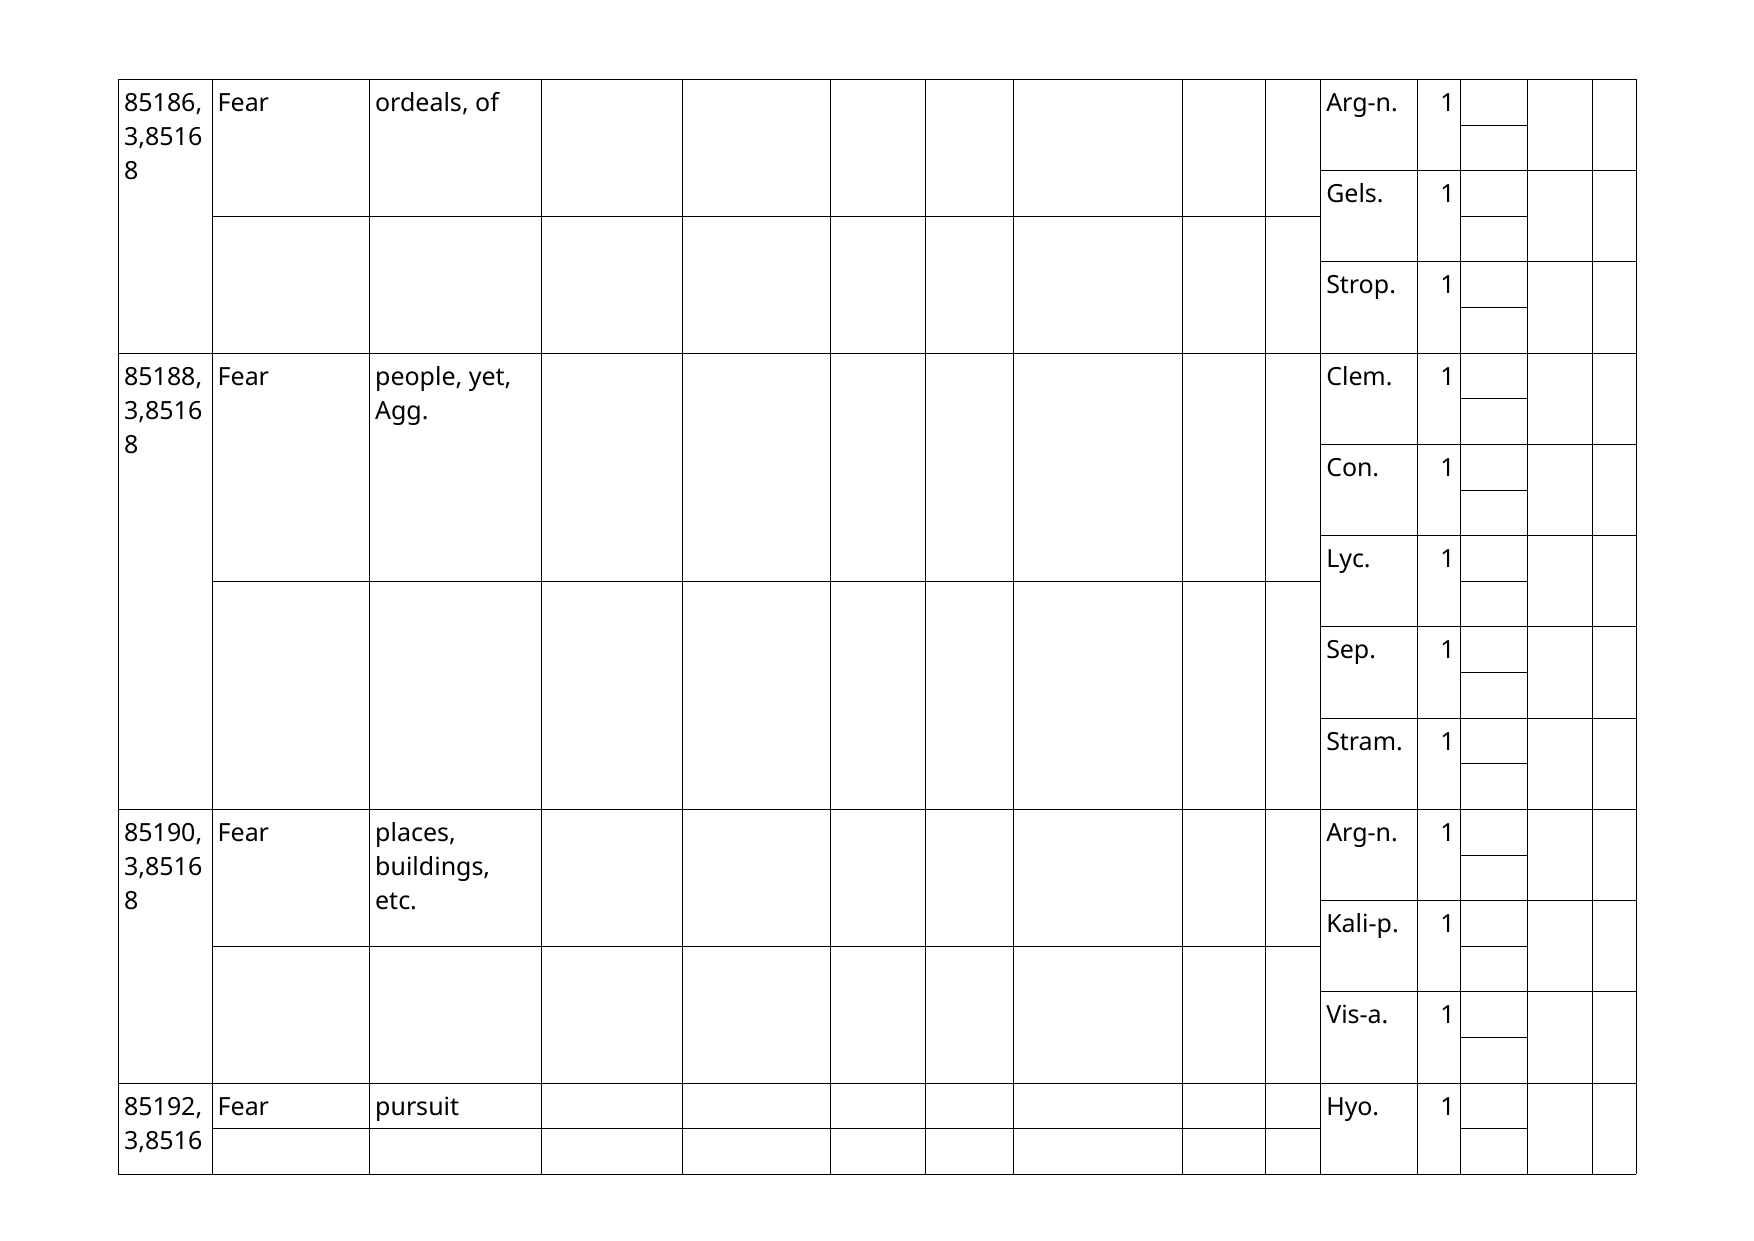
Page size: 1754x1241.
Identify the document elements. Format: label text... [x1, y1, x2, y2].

table_cell [370, 947, 541, 1083]
table_cell [683, 947, 830, 1083]
table_cell [683, 80, 830, 216]
table_cell [1461, 856, 1527, 900]
table_cell [1014, 217, 1182, 353]
table_cell [1266, 1084, 1320, 1128]
table_cell [926, 810, 1013, 946]
table_cell places, buildings, etc. [370, 810, 541, 946]
table_cell 1 [1418, 901, 1460, 991]
table_cell [1593, 536, 1636, 626]
table_cell [1528, 80, 1592, 170]
table_cell 85190,3,85168 [119, 810, 212, 1083]
table_cell [1461, 901, 1527, 946]
table_cell 1 [1418, 262, 1460, 353]
table_cell [1014, 947, 1182, 1083]
table_cell Hyo. [1321, 1084, 1417, 1174]
table_cell [1183, 947, 1265, 1083]
table_cell [1461, 719, 1527, 763]
table_cell [1593, 354, 1636, 444]
table_cell [1014, 354, 1182, 581]
table_cell [213, 947, 369, 1083]
table_cell [831, 582, 925, 809]
table_cell Gels. [1321, 171, 1417, 261]
table_cell Arg-n. [1321, 810, 1417, 900]
table_cell 85192,3,8516 [119, 1084, 212, 1174]
table_cell [1183, 1084, 1265, 1128]
table_cell [1266, 354, 1320, 581]
table_cell [1266, 1129, 1320, 1174]
table_cell 1 [1418, 992, 1460, 1083]
table_cell Con. [1321, 445, 1417, 535]
table_cell [370, 582, 541, 809]
table_cell [370, 1129, 541, 1174]
table_cell [831, 80, 925, 216]
table_cell 1 [1418, 719, 1460, 809]
table_cell [542, 810, 682, 946]
table_cell [1461, 764, 1527, 809]
table_cell Strop. [1321, 262, 1417, 353]
table_cell [831, 947, 925, 1083]
table_cell [831, 354, 925, 581]
table_cell [1461, 354, 1527, 398]
table_cell [683, 354, 830, 581]
table_cell 1 [1418, 627, 1460, 718]
table_cell [1266, 80, 1320, 216]
table_cell [542, 947, 682, 1083]
table_cell [831, 810, 925, 946]
table_cell [1014, 810, 1182, 946]
table_cell 1 [1418, 810, 1460, 900]
table_cell [1266, 810, 1320, 946]
table_cell Kali-p. [1321, 901, 1417, 991]
table_cell 1 [1418, 1084, 1460, 1174]
table_cell [1528, 536, 1592, 626]
table_cell [1461, 992, 1527, 1037]
table_cell Clem. [1321, 354, 1417, 444]
table_cell [1183, 582, 1265, 809]
table_cell pursuit [370, 1084, 541, 1128]
table_cell [1461, 399, 1527, 444]
table_cell [926, 947, 1013, 1083]
table_cell [683, 810, 830, 946]
table_cell [1461, 536, 1527, 581]
table_cell [1593, 80, 1636, 170]
table_cell [683, 1129, 830, 1174]
table_cell Stram. [1321, 719, 1417, 809]
table_cell [1014, 582, 1182, 809]
table_cell [1461, 80, 1527, 124]
table_cell [370, 217, 541, 353]
table_cell [1593, 1084, 1636, 1174]
table_cell [542, 1084, 682, 1128]
table_cell [1528, 810, 1592, 900]
table_cell [926, 1129, 1013, 1174]
table_cell [926, 354, 1013, 581]
table_cell [1183, 810, 1265, 946]
table_cell Fear [213, 810, 369, 946]
table_cell Fear [213, 1084, 369, 1128]
table_cell [1014, 80, 1182, 216]
table_cell [831, 217, 925, 353]
table_cell [1593, 901, 1636, 991]
table_cell 1 [1418, 536, 1460, 626]
table_cell [1461, 171, 1527, 216]
table_cell [542, 582, 682, 809]
table_cell Fear [213, 80, 369, 216]
table_cell [926, 1084, 1013, 1128]
table_cell [1461, 582, 1527, 626]
table_cell 1 [1418, 354, 1460, 444]
table_cell [1593, 810, 1636, 900]
table_cell [1014, 1129, 1182, 1174]
table_cell [213, 582, 369, 809]
table_cell 85186,3,85168 [119, 80, 212, 353]
table_cell [926, 80, 1013, 216]
table_cell [1183, 217, 1265, 353]
table_cell [1461, 947, 1527, 991]
table_cell [1528, 992, 1592, 1083]
table_cell [1593, 992, 1636, 1083]
table_cell [1593, 445, 1636, 535]
table_cell [1461, 673, 1527, 718]
table_cell [542, 1129, 682, 1174]
table_cell [213, 217, 369, 353]
table_cell [213, 1129, 369, 1174]
table_cell [1528, 627, 1592, 718]
table_cell [1183, 1129, 1265, 1174]
table_cell 1 [1418, 445, 1460, 535]
table_cell [1266, 582, 1320, 809]
table_cell [926, 582, 1013, 809]
table_cell [683, 582, 830, 809]
table_cell [1461, 491, 1527, 535]
table_cell [1014, 1084, 1182, 1128]
table_cell [542, 217, 682, 353]
table_cell Fear [213, 354, 369, 581]
table_cell Sep. [1321, 627, 1417, 718]
table_cell [542, 354, 682, 581]
table_cell [1593, 171, 1636, 261]
table_cell [1528, 719, 1592, 809]
table_cell [1461, 126, 1527, 170]
table_cell [1461, 262, 1527, 307]
table_cell [1528, 901, 1592, 991]
table_cell [542, 80, 682, 216]
table_cell 85188,3,85168 [119, 354, 212, 809]
table_cell [1528, 354, 1592, 444]
table_cell [1528, 1084, 1592, 1174]
table_cell [1266, 947, 1320, 1083]
table_cell people, yet, Agg. [370, 354, 541, 581]
table_cell [1266, 217, 1320, 353]
table_cell [1461, 627, 1527, 672]
table_cell [1528, 445, 1592, 535]
table_cell Arg-n. [1321, 80, 1417, 170]
table_cell [926, 217, 1013, 353]
table_cell 1 [1418, 80, 1460, 170]
table_cell [831, 1129, 925, 1174]
table_cell [1593, 627, 1636, 718]
table_cell [1593, 262, 1636, 353]
table_cell [1593, 719, 1636, 809]
table_cell [1461, 1129, 1527, 1174]
table_cell [1461, 1038, 1527, 1083]
table_cell Vis-a. [1321, 992, 1417, 1083]
table_cell [1183, 354, 1265, 581]
table_cell [1461, 445, 1527, 489]
table_cell [1461, 308, 1527, 353]
table_cell [1528, 262, 1592, 353]
table_cell [1461, 217, 1527, 261]
table_cell [1528, 171, 1592, 261]
table_cell [1461, 1084, 1527, 1128]
table_cell ordeals, of [370, 80, 541, 216]
table_cell 1 [1418, 171, 1460, 261]
table_cell [1183, 80, 1265, 216]
table_cell [1461, 810, 1527, 854]
table_cell [683, 1084, 830, 1128]
table_cell [831, 1084, 925, 1128]
table_cell [683, 217, 830, 353]
table_cell Lyc. [1321, 536, 1417, 626]
